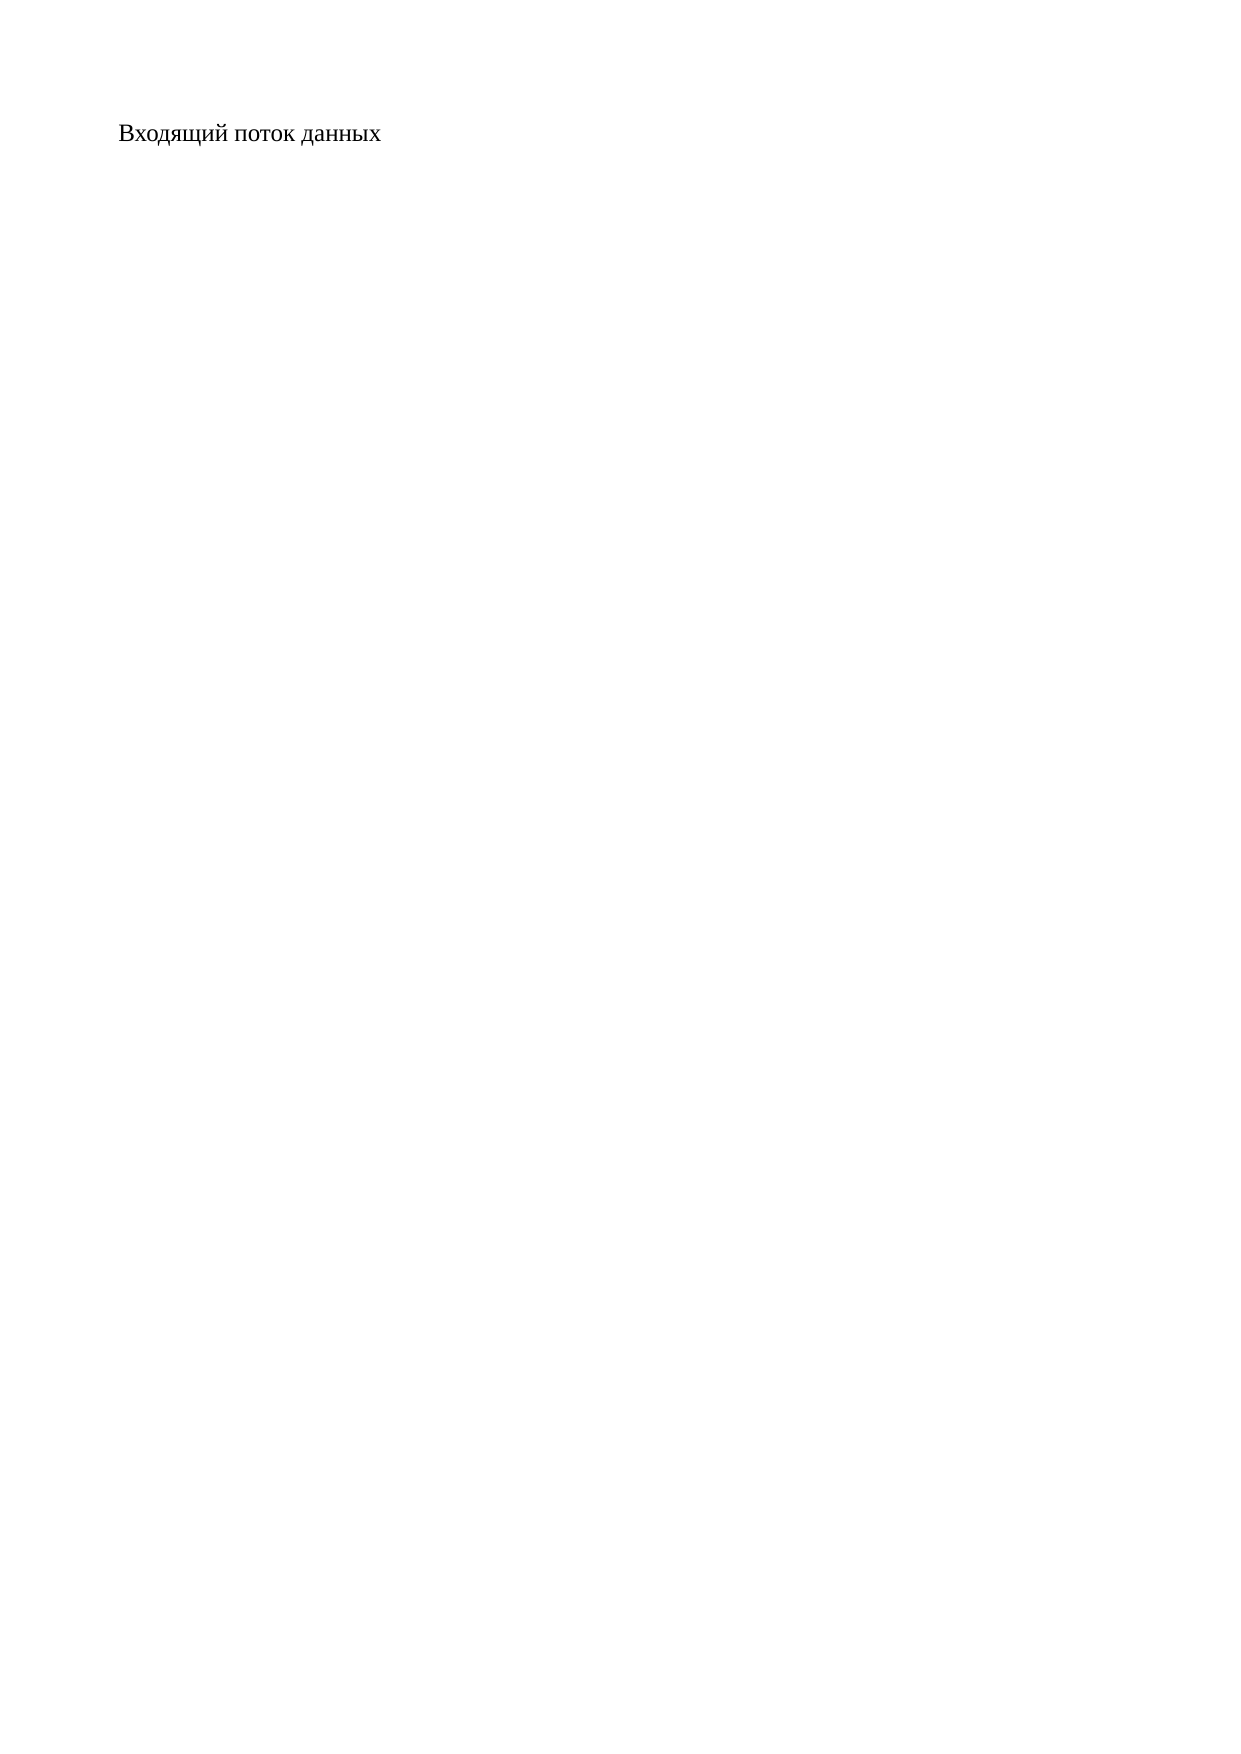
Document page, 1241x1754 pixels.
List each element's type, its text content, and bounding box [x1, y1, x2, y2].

text Входящий поток данных [118, 118, 1122, 147]
